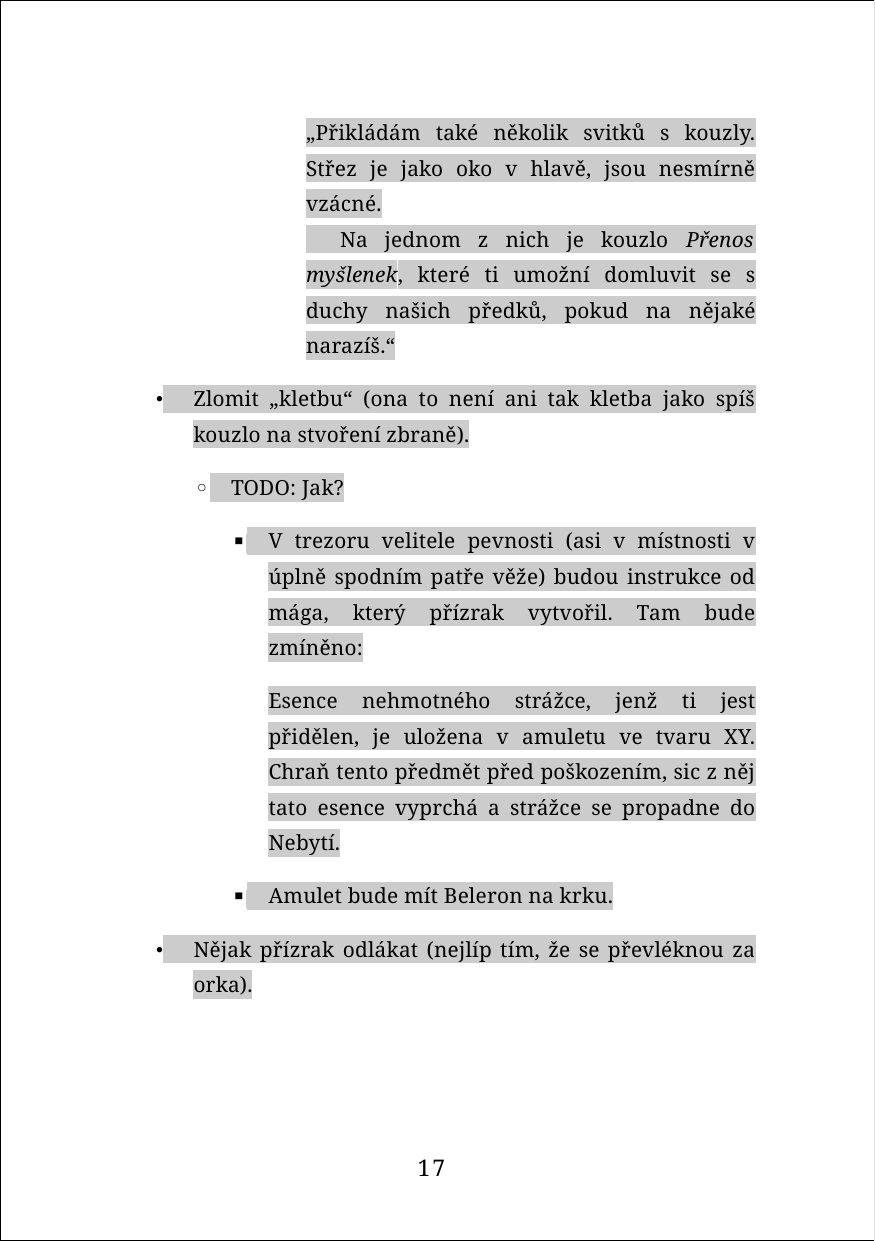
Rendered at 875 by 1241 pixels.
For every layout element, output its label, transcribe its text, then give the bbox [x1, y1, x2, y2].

list „Přikládám také několik svitků s kouzly. Střez je jako oko v hlavě, jsou nesmírně vzácné. Na jednom z nich je kouzlo Přenos myšlenek, které ti umožní domluvit se s duchy našich předků, pokud na nějaké narazíš.“ [268, 118, 756, 360]
list Esence nehmotného strážce, jenž ti jest přidělen, je uložena v amuletu ve tvaru XY. Chraň tento předmět před poškozením, sic z něj tato esence vyprchá a strážce se propadne do Nebytí. [231, 686, 756, 857]
list Nějak přízrak odlákat (nejlíp tím, že se převléknou za orka). [156, 935, 756, 999]
list V trezoru velitele pevnosti (asi v místnosti v úplně spodním patře věže) budou instrukce od mága, který přízrak vytvořil. Tam bude zmíněno: [231, 527, 756, 662]
list Amulet bude mít Beleron na krku. [231, 882, 756, 910]
list Zlomit „kletbu“ (ona to není ani tak kletba jako spíš kouzlo na stvoření zbraně). [156, 384, 756, 448]
list TODO: Jak? [193, 473, 756, 502]
